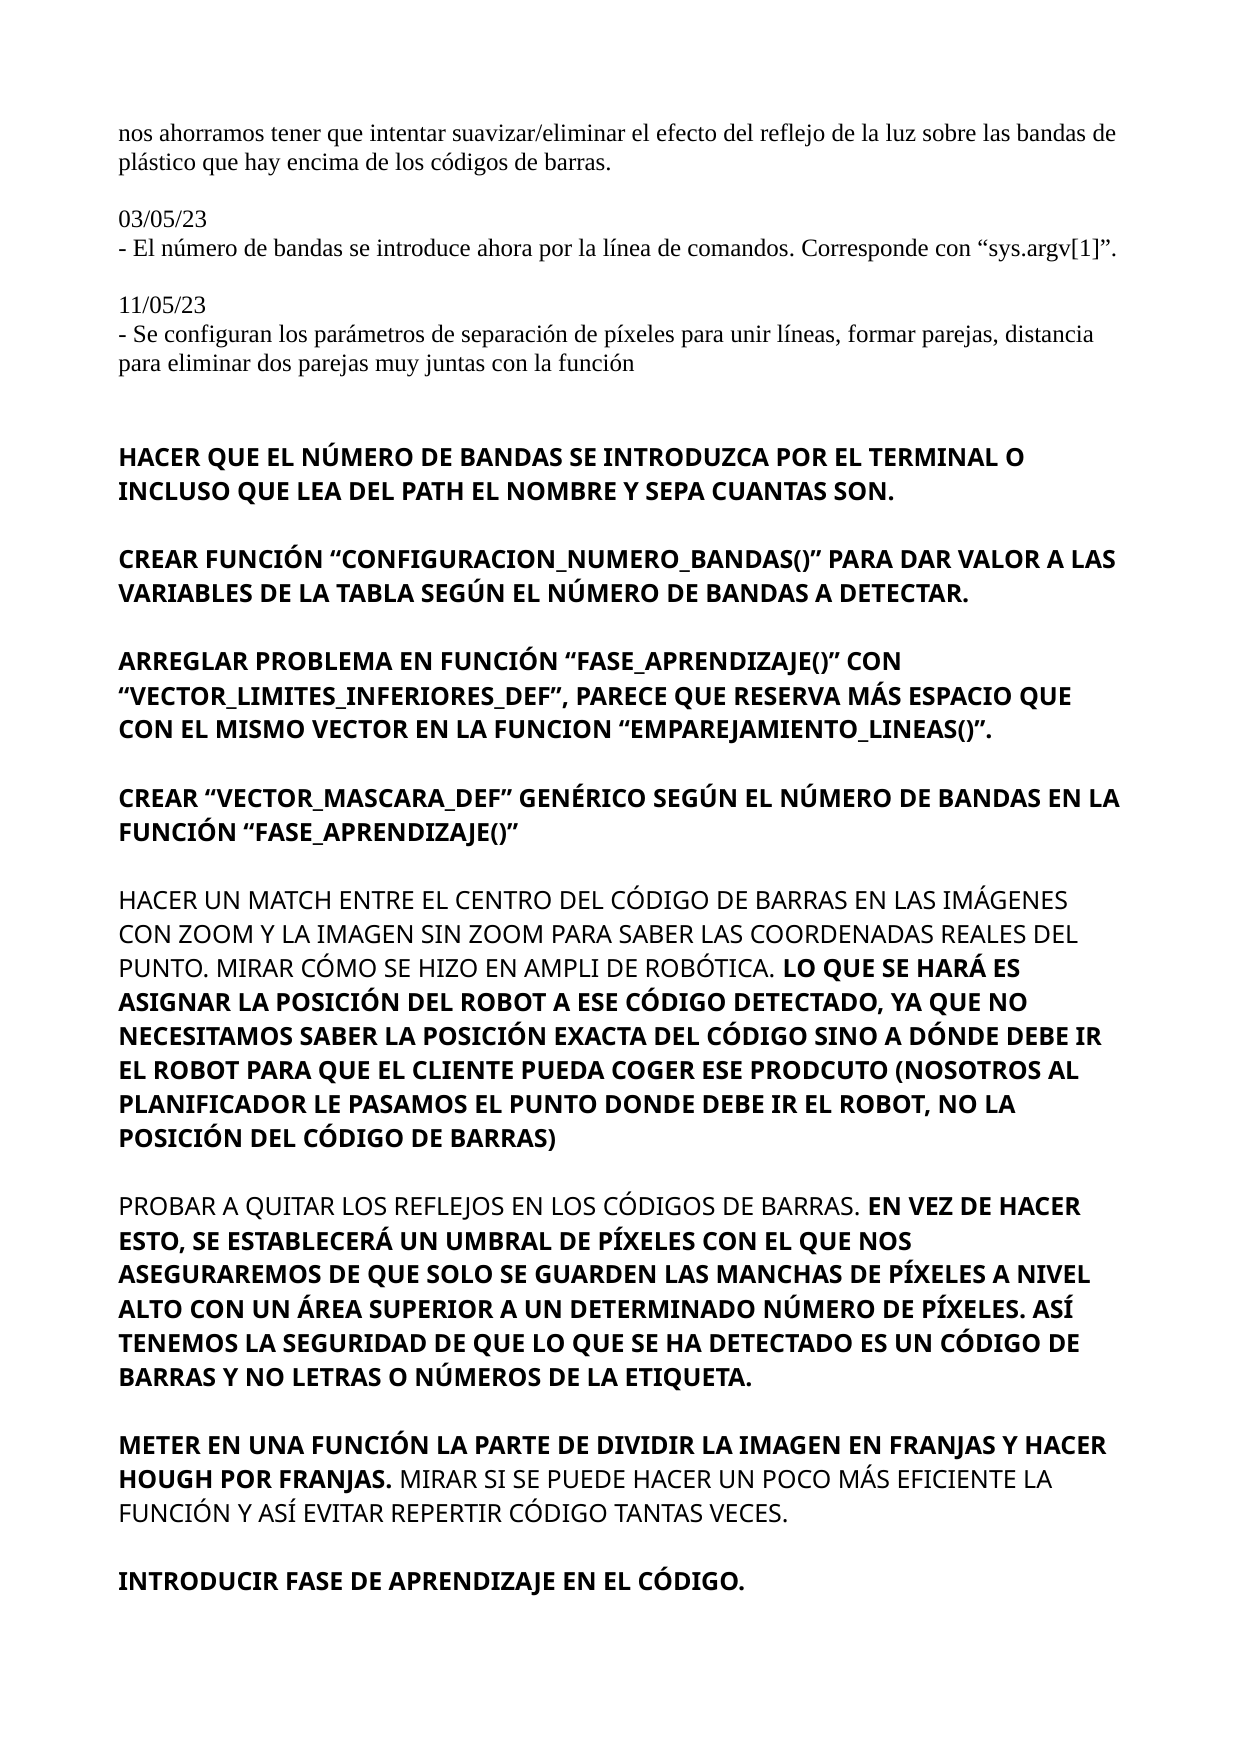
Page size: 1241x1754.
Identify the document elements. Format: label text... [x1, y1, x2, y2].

text CREAR “VECTOR_MASCARA_DEF” GENÉRICO SEGÚN EL NÚMERO DE BANDAS EN LA FUNCIÓN “FASE_APRENDIZAJE()” [118, 780, 1122, 848]
text - El número de bandas se introduce ahora por la línea de comandos. Corresponde con “sys.argv[1]”. [118, 233, 1122, 262]
text 11/05/23 [118, 291, 1122, 319]
text CREAR FUNCIÓN “CONFIGURACION_NUMERO_BANDAS()” PARA DAR VALOR A LAS VARIABLES DE LA TABLA SEGÚN EL NÚMERO DE BANDAS A DETECTAR. [118, 542, 1122, 610]
text - Se configuran los parámetros de separación de píxeles para unir líneas, formar parejas, distancia para eliminar dos parejas muy juntas con la función [118, 319, 1122, 377]
text INTRODUCIR FASE DE APRENDIZAJE EN EL CÓDIGO. [118, 1564, 1122, 1598]
text 03/05/23 [118, 204, 1122, 233]
text HACER QUE EL NÚMERO DE BANDAS SE INTRODUZCA POR EL TERMINAL O INCLUSO QUE LEA DEL PATH EL NOMBRE Y SEPA CUANTAS SON. [118, 440, 1122, 508]
text ARREGLAR PROBLEMA EN FUNCIÓN “FASE_APRENDIZAJE()” CON “VECTOR_LIMITES_INFERIORES_DEF”, PARECE QUE RESERVA MÁS ESPACIO QUE CON EL MISMO VECTOR EN LA FUNCION “EMPAREJAMIENTO_LINEAS()”. [118, 644, 1122, 746]
text METER EN UNA FUNCIÓN LA PARTE DE DIVIDIR LA IMAGEN EN FRANJAS Y HACER HOUGH POR FRANJAS. MIRAR SI SE PUEDE HACER UN POCO MÁS EFICIENTE LA FUNCIÓN Y ASÍ EVITAR REPERTIR CÓDIGO TANTAS VECES. [118, 1427, 1122, 1530]
text nos ahorramos tener que intentar suavizar/eliminar el efecto del reflejo de la luz sobre las bandas de plástico que hay encima de los códigos de barras. [118, 118, 1122, 176]
text HACER UN MATCH ENTRE EL CENTRO DEL CÓDIGO DE BARRAS EN LAS IMÁGENES CON ZOOM Y LA IMAGEN SIN ZOOM PARA SABER LAS COORDENADAS REALES DEL PUNTO. MIRAR CÓMO SE HIZO EN AMPLI DE ROBÓTICA. LO QUE SE HARÁ ES ASIGNAR LA POSICIÓN DEL ROBOT A ESE CÓDIGO DETECTADO, YA QUE NO NECESITAMOS SABER LA POSICIÓN EXACTA DEL CÓDIGO SINO A DÓNDE DEBE IR EL ROBOT PARA QUE EL CLIENTE PUEDA COGER ESE PRODCUTO (NOSOTROS AL PLANIFICADOR LE PASAMOS EL PUNTO DONDE DEBE IR EL ROBOT, NO LA POSICIÓN DEL CÓDIGO DE BARRAS) [118, 882, 1122, 1155]
text PROBAR A QUITAR LOS REFLEJOS EN LOS CÓDIGOS DE BARRAS. EN VEZ DE HACER ESTO, SE ESTABLECERÁ UN UMBRAL DE PÍXELES CON EL QUE NOS ASEGURAREMOS DE QUE SOLO SE GUARDEN LAS MANCHAS DE PÍXELES A NIVEL ALTO CON UN ÁREA SUPERIOR A UN DETERMINADO NÚMERO DE PÍXELES. ASÍ TENEMOS LA SEGURIDAD DE QUE LO QUE SE HA DETECTADO ES UN CÓDIGO DE BARRAS Y NO LETRAS O NÚMEROS DE LA ETIQUETA. [118, 1189, 1122, 1393]
